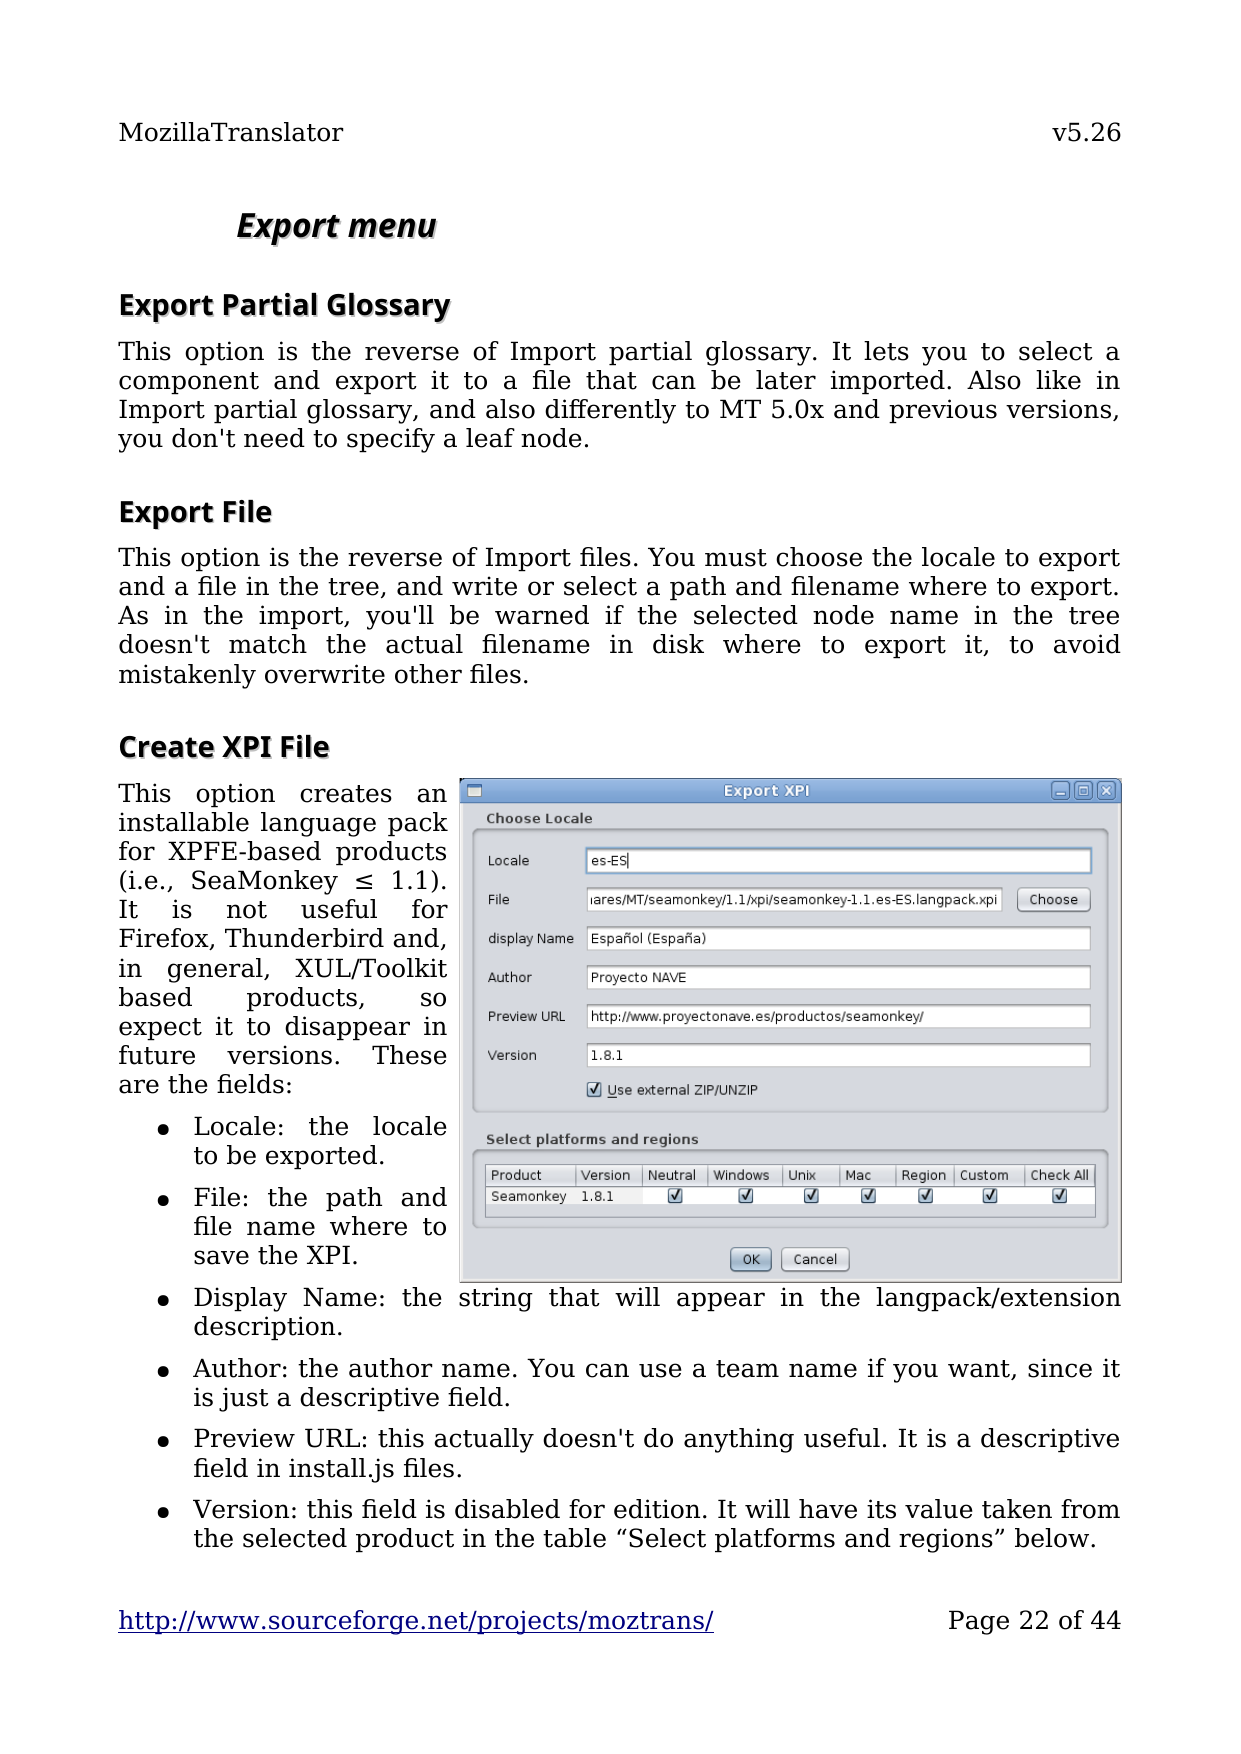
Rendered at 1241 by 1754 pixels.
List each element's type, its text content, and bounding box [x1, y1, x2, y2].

subtitle Create XPI File [118, 727, 1122, 766]
text This option creates an installable language pack for XPFE-based products (i.e., SeaMonkey ≤ 1.1). It is not useful for Firefox, Thunderbird and, in general, XUL/Toolkit based products, so expect it to disappear in future versions. These are the fields: [118, 779, 459, 1099]
subtitle Version: this field is disabled for edition. It will have its value taken from the selected product in the table “Select platforms and regions” below. [156, 1495, 1122, 1554]
picture [459, 778, 1122, 1283]
subtitle Author: the author name. You can use a team name if you want, since it is just a descriptive field. [156, 1354, 1122, 1412]
subtitle Export Partial Glossary [118, 285, 1122, 324]
subtitle Locale: the locale to be exported. [156, 1112, 459, 1170]
text This option is the reverse of Import partial glossary. It lets you to select a component and export it to a file that can be later imported. Also like in Import partial glossary, and also differently to MT 5.0x and previous versions, you don't need to specify a leaf node. [118, 337, 1122, 453]
subtitle Display Name: the string that will appear in the langpack/extension description. [156, 1283, 1122, 1341]
subtitle Export File [118, 491, 1122, 531]
text This option is the reverse of Import files. You must choose the locale to export and a file in the tree, and write or select a path and filename where to export. As in the import, you'll be warned if the selected node name in the tree doesn't match the actual filename in disk where to export it, to avoid mistakenly overwrite other files. [118, 543, 1122, 689]
subtitle File: the path and file name where to save the XPI. [156, 1183, 459, 1270]
subtitle Export menu [236, 202, 1122, 247]
subtitle Preview URL: this actually doesn't do anything useful. It is a descriptive field in install.js files. [156, 1424, 1122, 1483]
